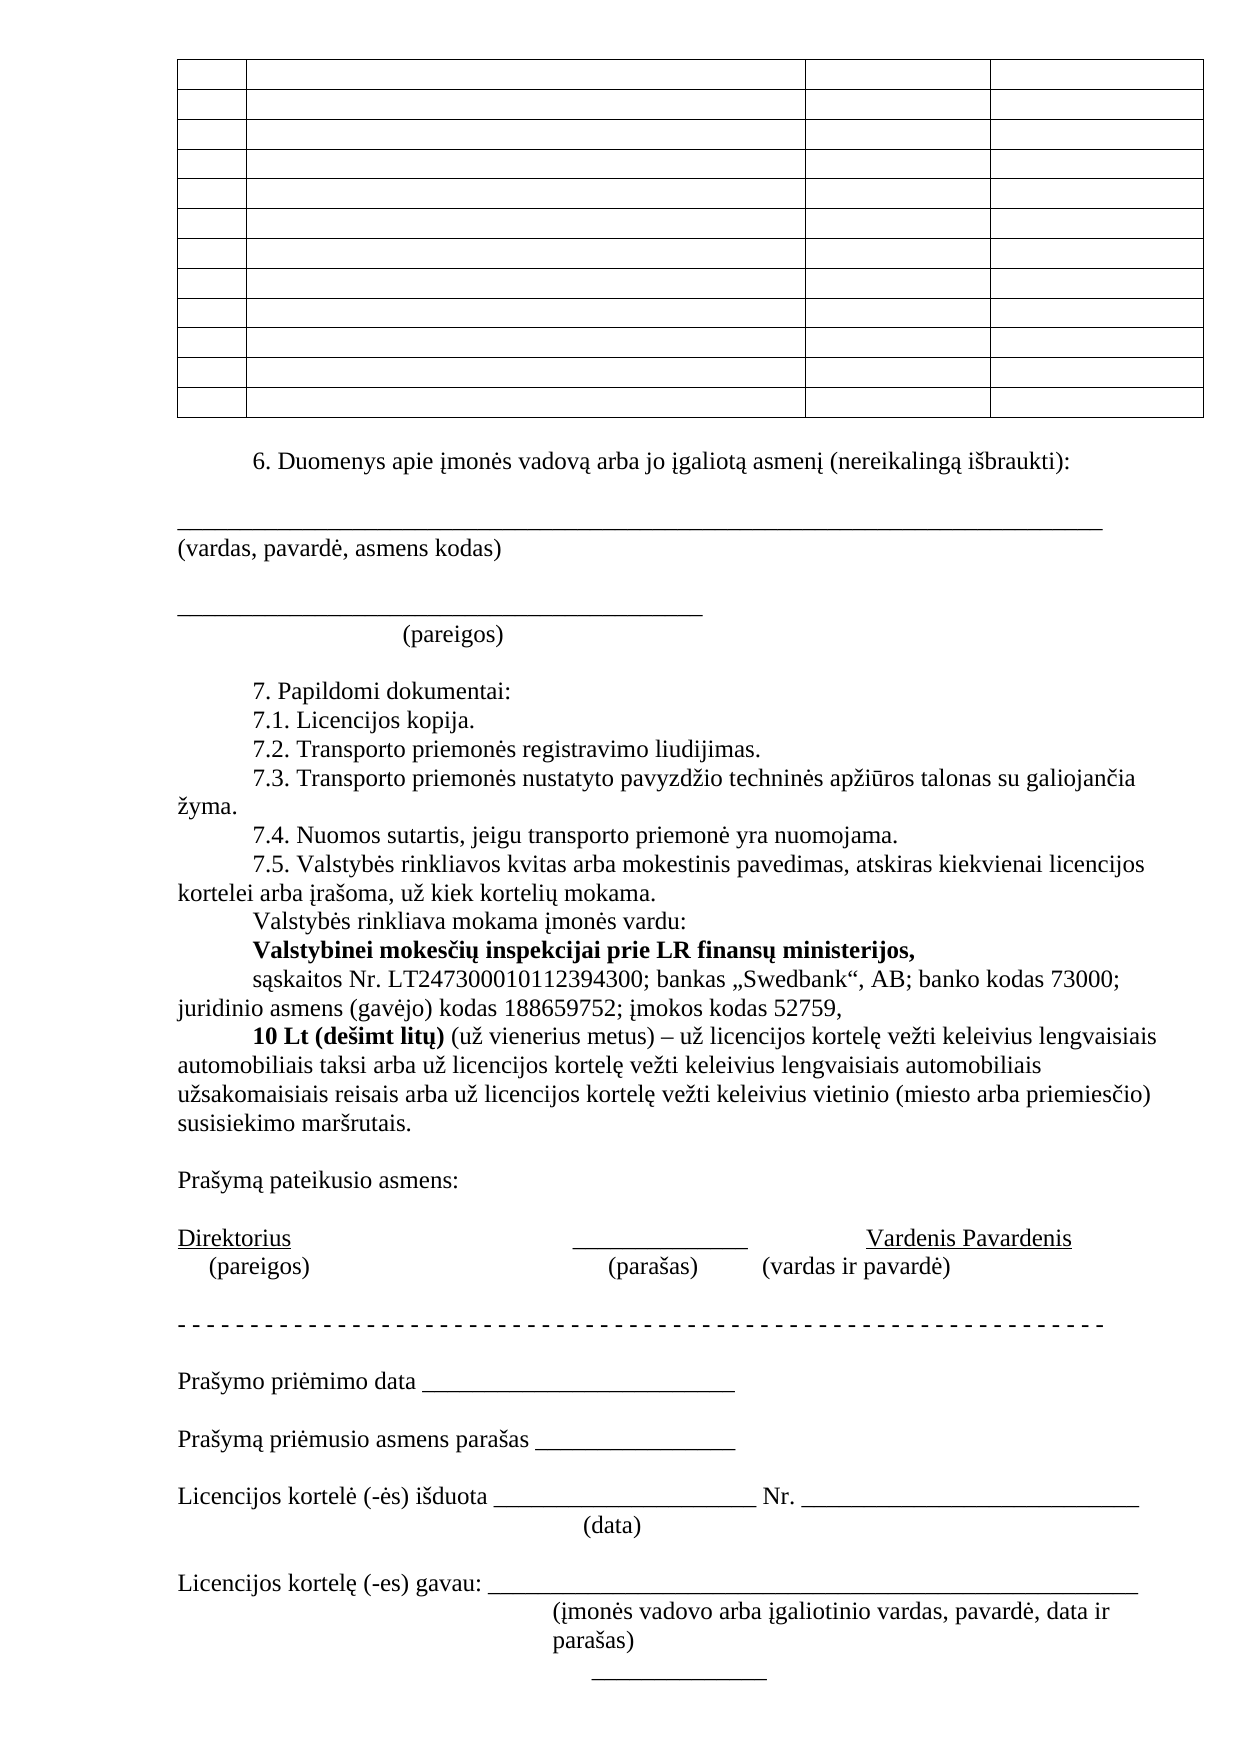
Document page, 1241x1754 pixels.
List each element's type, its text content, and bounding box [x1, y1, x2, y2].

table_cell [178, 388, 246, 417]
table_cell [991, 209, 1203, 238]
table_cell [178, 150, 246, 178]
text 7.5. Valstybės rinkliavos kvitas arba mokestinis pavedimas, atskiras kiekvienai licencijos kortelei arba įrašoma, už kiek kortelių mokama. [177, 849, 1181, 906]
table_cell [806, 269, 990, 297]
table_cell [991, 299, 1203, 327]
text Prašymą priėmusio asmens parašas ________________ [177, 1424, 1181, 1453]
table_cell [178, 328, 246, 357]
table_cell [806, 90, 990, 119]
table_cell [806, 150, 990, 178]
text (data) [477, 1510, 1181, 1539]
table_cell [247, 90, 805, 119]
text 7.2. Transporto priemonės registravimo liudijimas. [177, 734, 1181, 763]
table_cell [806, 209, 990, 238]
text (pareigos) (parašas) (vardas ir pavardė) [177, 1251, 1181, 1280]
table_cell [178, 120, 246, 148]
text 7.4. Nuomos sutartis, jeigu transporto priemonė yra nuomojama. [177, 820, 1181, 849]
text Prašymą pateikusio asmens: [177, 1165, 1181, 1194]
table_cell [991, 179, 1203, 208]
text __________________________________________________________________________ [177, 504, 1181, 533]
table_cell [178, 179, 246, 208]
table_cell [806, 299, 990, 327]
table_cell [991, 388, 1203, 417]
table_cell [806, 358, 990, 387]
text 10 Lt (dešimt litų) (už vienerius metus) – už licencijos kortelę vežti keleivius lengvaisiais automobiliais taksi arba už licencijos kortelę vežti keleivius lengvaisiais automobiliais užsakomaisiais reisais arba už licencijos kortelę vežti keleivius vietinio (miesto arba priemiesčio) susisiekimo maršrutais. [177, 1021, 1181, 1136]
text Direktorius ______________ Vardenis Pavardenis [177, 1223, 1181, 1251]
table_cell [806, 388, 990, 417]
table_cell [178, 60, 246, 89]
table_cell [178, 269, 246, 297]
table_cell [991, 239, 1203, 268]
text __________________________________________ [177, 590, 1181, 619]
table_cell [806, 120, 990, 148]
table_cell [247, 269, 805, 297]
text Licencijos kortelę (-es) gavau: ____________________________________________________ [177, 1568, 1181, 1596]
text (įmonės vadovo arba įgaliotinio vardas, pavardė, data ir parašas) [552, 1596, 1181, 1654]
table_cell [806, 239, 990, 268]
table_cell [247, 209, 805, 238]
text (vardas, pavardė, asmens kodas) [177, 533, 1181, 561]
table_cell [806, 328, 990, 357]
table_cell [991, 150, 1203, 178]
table_cell [991, 358, 1203, 387]
table_cell [247, 60, 805, 89]
text 7. Papildomi dokumentai: [177, 676, 1181, 705]
table_cell [178, 209, 246, 238]
table_cell [247, 358, 805, 387]
table_cell [178, 90, 246, 119]
text (pareigos) [327, 619, 1181, 648]
text ______________ [177, 1654, 1181, 1683]
text sąskaitos Nr. LT247300010112394300; bankas „Swedbank“, AB; banko kodas 73000; juridinio asmens (gavėjo) kodas 188659752; įmokos kodas 52759, [177, 964, 1181, 1021]
text 7.3. Transporto priemonės nustatyto pavyzdžio techninės apžiūros talonas su galiojančia žyma. [177, 763, 1181, 820]
table_cell [991, 90, 1203, 119]
table_cell [991, 328, 1203, 357]
table_cell [247, 328, 805, 357]
table_cell [991, 269, 1203, 297]
table_cell [178, 299, 246, 327]
table_cell [806, 60, 990, 89]
text Valstybės rinkliava mokama įmonės vardu: [177, 906, 1181, 935]
text 6. Duomenys apie įmonės vadovą arba jo įgaliotą asmenį (nereikalingą išbraukti): [177, 446, 1181, 475]
table_cell [247, 179, 805, 208]
text 7.1. Licencijos kopija. [177, 705, 1181, 734]
table_cell [178, 239, 246, 268]
text Prašymo priėmimo data _________________________ [177, 1366, 1181, 1395]
table_cell [247, 388, 805, 417]
text Licencijos kortelė (-ės) išduota _____________________ Nr. ___________________________ [177, 1481, 1181, 1510]
table_cell [178, 358, 246, 387]
table_cell [247, 150, 805, 178]
table_cell [247, 239, 805, 268]
table_cell [806, 179, 990, 208]
table_cell [247, 120, 805, 148]
text Valstybinei mokesčių inspekcijai prie LR finansų ministerijos, [177, 935, 1181, 964]
table_cell [247, 299, 805, 327]
table_cell [991, 120, 1203, 148]
table_cell [991, 60, 1203, 89]
text - - - - - - - - - - - - - - - - - - - - - - - - - - - - - - - - - - - - - - - - - - - - - - - - - - - - - - - - - - - - - - - - [177, 1309, 1181, 1338]
